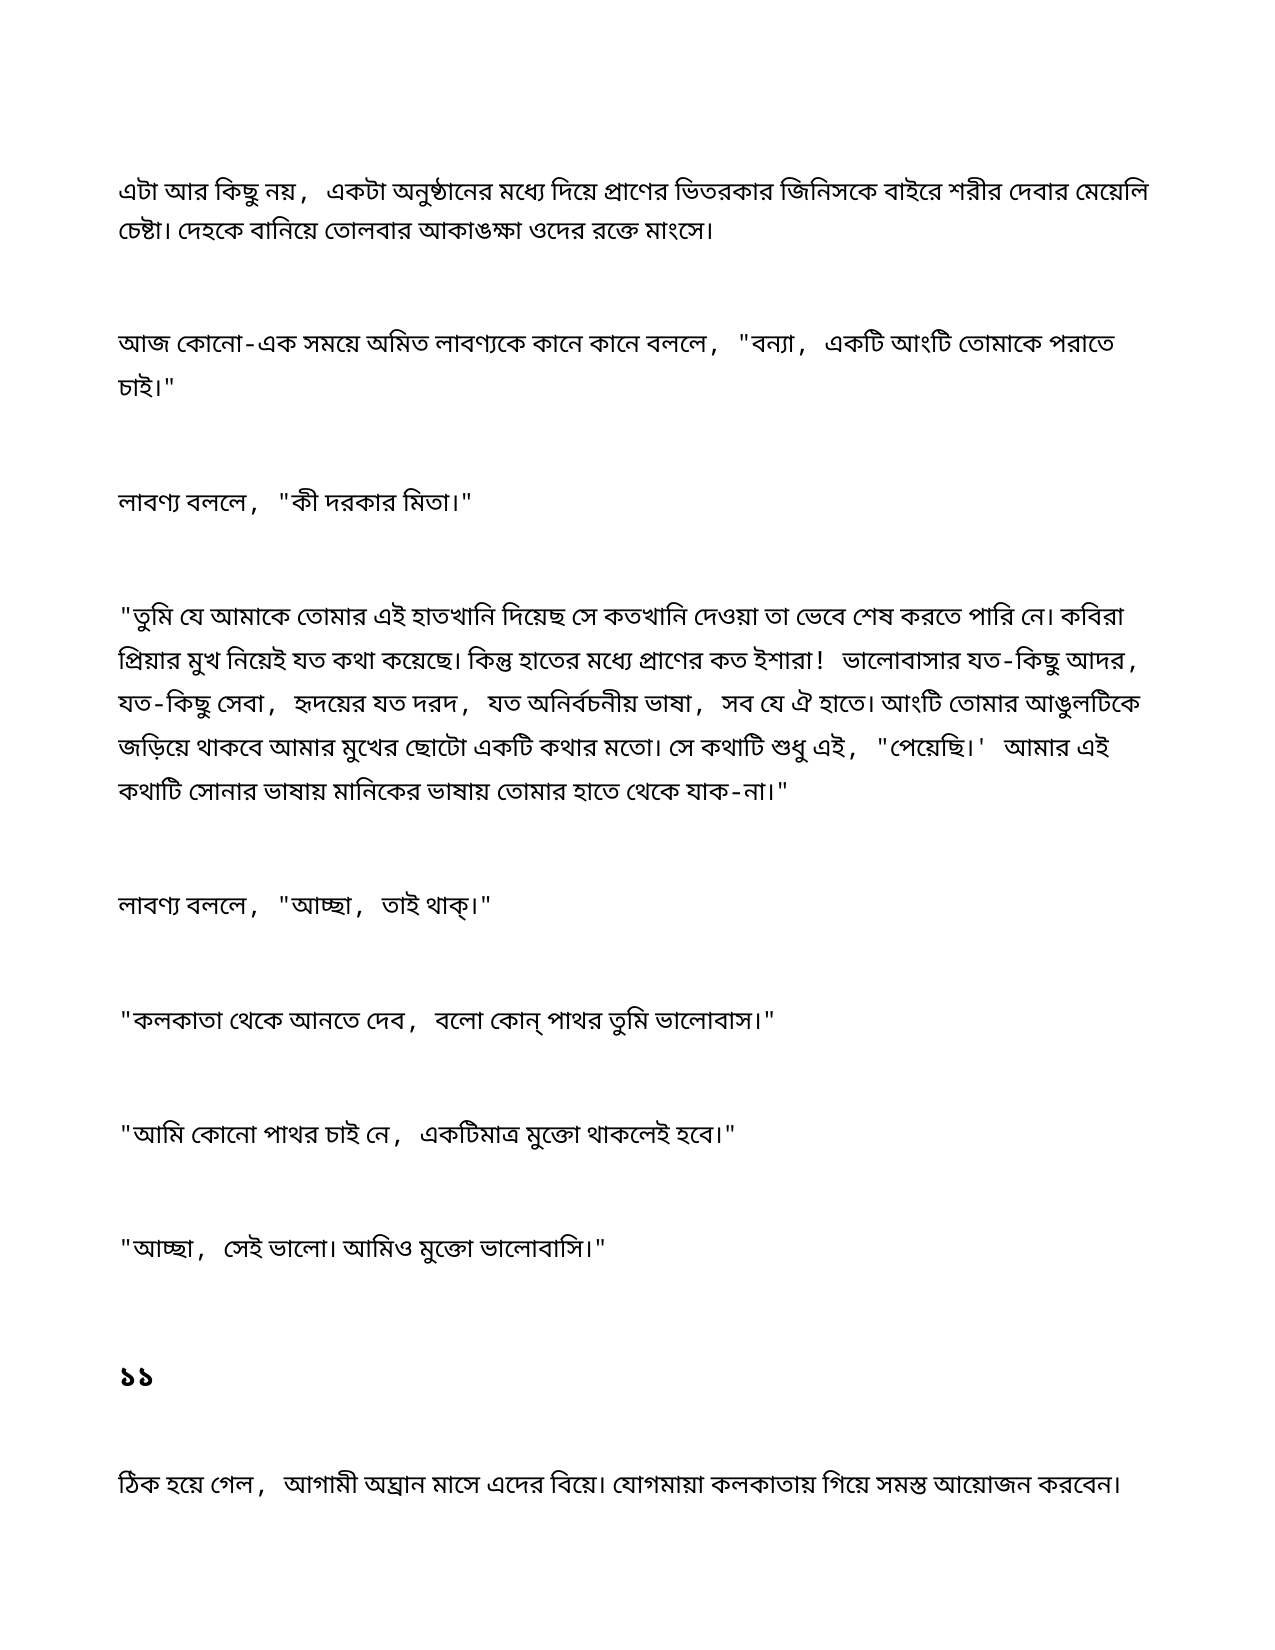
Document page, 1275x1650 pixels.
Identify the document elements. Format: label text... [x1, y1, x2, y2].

text ঠিক হয়ে গেল, আগামী অঘ্রান মাসে এদের বিয়ে। যোগমায়া কলকাতায় গিয়ে সমস্ত আয়োজন করবেন। [118, 1466, 1157, 1503]
subtitle ১১ [118, 1360, 1157, 1398]
text এটা আর কিছু নয়, একটা অনুষ্ঠানের মধ্যে দিয়ে প্রাণের ভিতরকার জিনিসকে বাইরে শরীর দেবার মেয়েলি চেষ্টা। দেহকে বানিয়ে তোলবার আকাঙক্ষা ওদের রক্তে মাংসে। [118, 173, 1157, 249]
text আজ কোনো-এক সময়ে অমিত লাবণ্যকে কানে কানে বললে, "বন্যা, একটি আংটি তোমাকে পরাতে চাই।" [118, 326, 1157, 407]
text "আমি কোনো পাথর চাই নে, একটিমাত্র মুক্তো থাকলেই হবে।" [118, 1117, 1157, 1154]
text লাবণ্য বললে, "কী দরকার মিতা।" [118, 484, 1157, 521]
text "তুমি যে আমাকে তোমার এই হাতখানি দিয়েছ সে কতখানি দেওয়া তা ভেবে শেষ করতে পারি নে। কবিরা প্রিয়ার মুখ নিয়েই যত কথা কয়েছে। কিন্তু হাতের মধ্যে প্রাণের কত ইশারা! ভালোবাসার যত-কিছু আদর, যত-কিছু সেবা, হৃদয়ের যত দরদ, যত অনির্বচনীয় ভাষা, সব যে ঐ হাতে। আংটি তোমার আঙুলটিকে জড়িয়ে থাকবে আমার মুখের ছোটো একটি কথার মতো। সে কথাটি শুধু এই, "পেয়েছি।' আমার এই কথাটি সোনার ভাষায় মানিকের ভাষায় তোমার হাতে থেকে যাক-না।" [118, 598, 1157, 811]
text লাবণ্য বললে, "আচ্ছা, তাই থাক্‌।" [118, 888, 1157, 925]
text "কলকাতা থেকে আনতে দেব, বলো কোন্‌ পাথর তুমি ভালোবাস।" [118, 1002, 1157, 1039]
text "আচ্ছা, সেই ভালো। আমিও মুক্তো ভালোবাসি।" [118, 1231, 1157, 1268]
